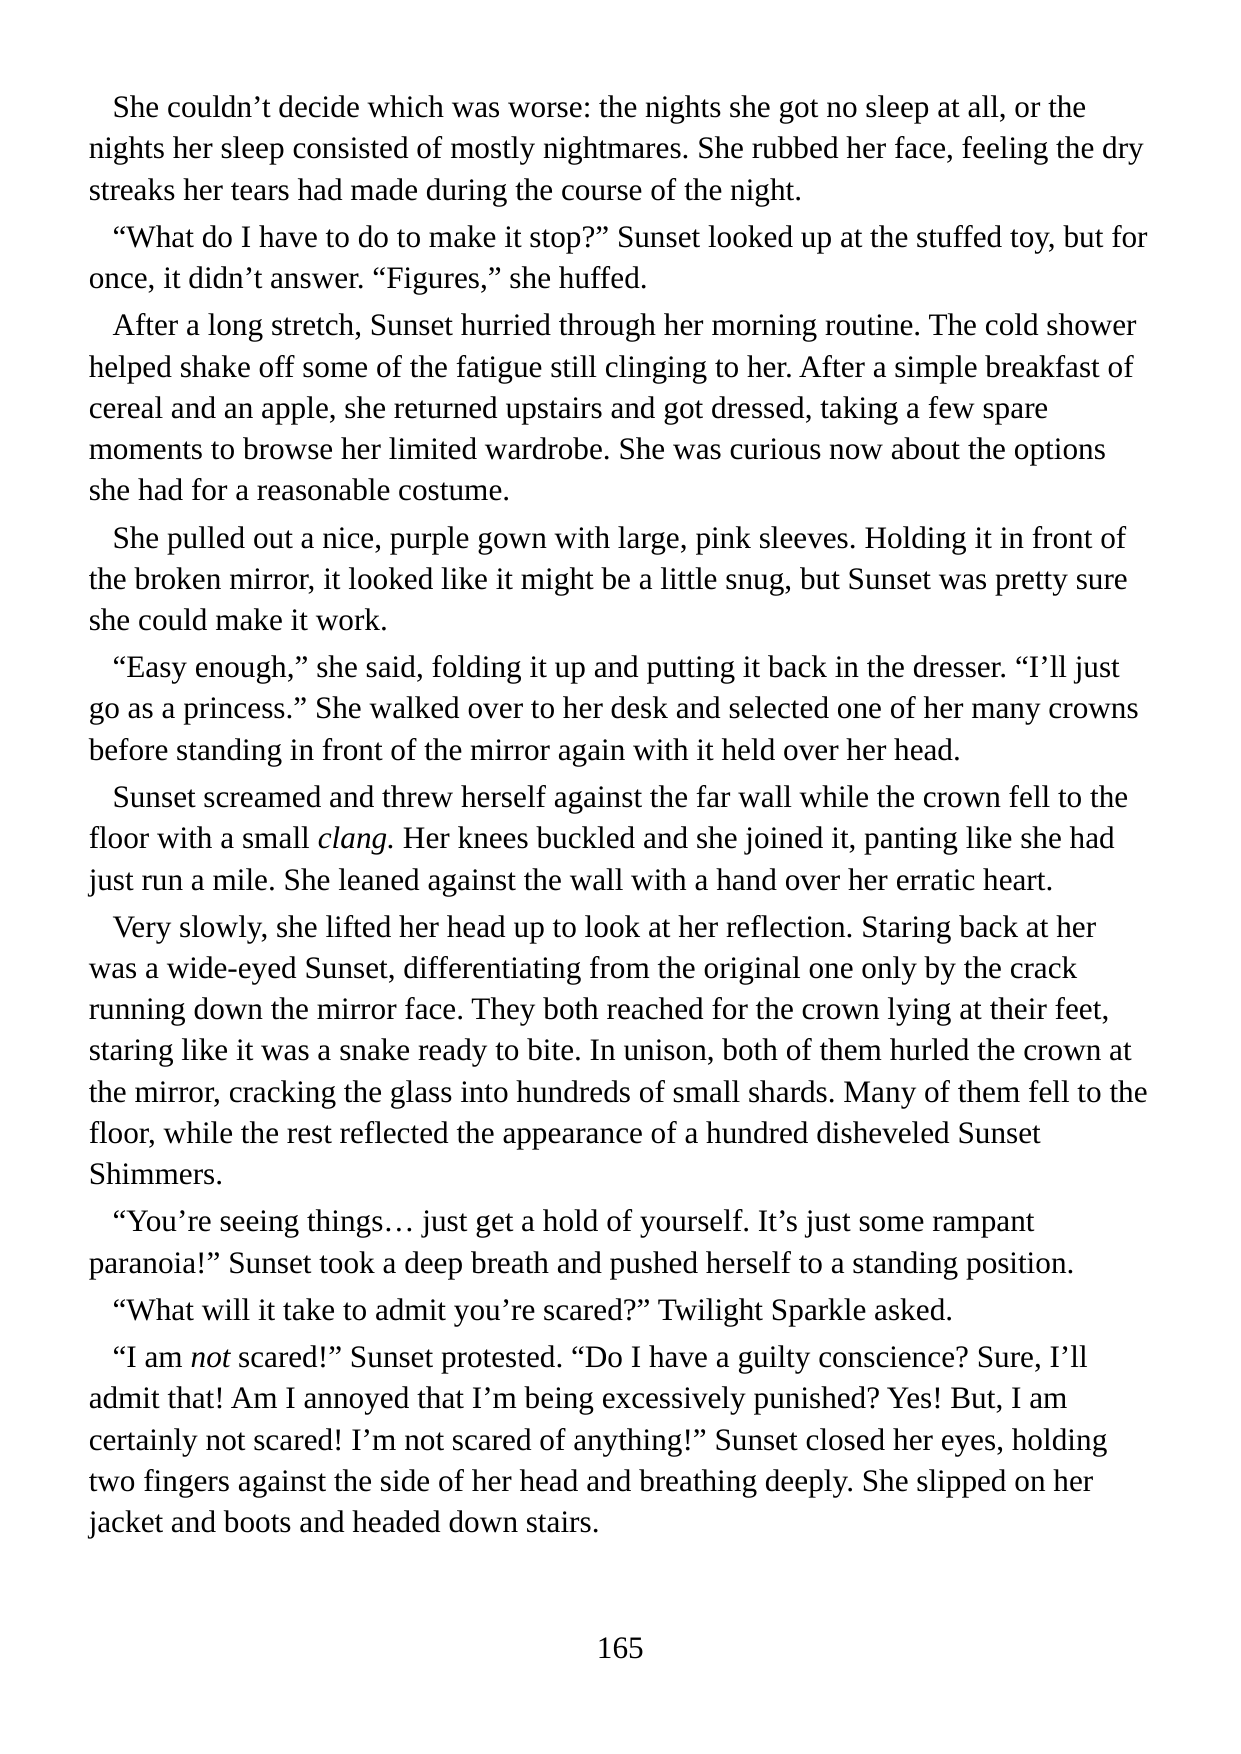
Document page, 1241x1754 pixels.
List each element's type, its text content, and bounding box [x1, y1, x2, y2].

text “I am not scared!” Sunset protested. “Do I have a guilty conscience? Sure, I’ll admit that! Am I annoyed that I’m being excessively punished? Yes! But, I am certainly not scared! I’m not scared of anything!” Sunset closed her eyes, holding two fingers against the side of her head and breathing deeply. She slipped on her jacket and boots and headed down stairs. [88, 1338, 1152, 1539]
text She pulled out a nice, purple gown with large, pink sleeves. Holding it in front of the broken mirror, it looked like it might be a little snug, but Sunset was pretty sure she could make it work. [88, 519, 1152, 637]
text “Easy enough,” she said, folding it up and putting it back in the dresser. “I’ll just go as a princess.” She walked over to her desk and selected one of her many crowns before standing in front of the mirror again with it held over her head. [88, 648, 1152, 767]
text “You’re seeing things… just get a hold of yourself. It’s just some rampant paranoia!” Sunset took a deep breath and pushed herself to a standing position. [88, 1203, 1152, 1280]
text “What do I have to do to make it stop?” Sunset looked up at the stuffed toy, but for once, it didn’t answer. “Figures,” she huffed. [88, 218, 1152, 295]
text “What will it take to admit you’re scared?” Twilight Sparkle asked. [88, 1291, 1152, 1327]
text She couldn’t decide which was worse: the nights she got no sleep at all, or the nights her sleep consisted of mostly nightmares. She rubbed her face, feeling the dry streaks her tears had made during the course of the night. [88, 88, 1152, 207]
text Sunset screamed and threw herself against the far wall while the crown fell to the floor with a small clang. Her knees buckled and she joined it, panting like she had just run a mile. She leaned against the wall with a hand over her erratic heart. [88, 778, 1152, 897]
text Very slowly, she lifted her head up to look at her reflection. Staring back at her was a wide-eyed Sunset, differentiating from the original one only by the crack running down the mirror face. They both reached for the crown lying at their feet, staring like it was a snake ready to bite. In unison, both of them hurled the crown at the mirror, cracking the glass into hundreds of small shards. Many of them fell to the floor, while the rest reflected the appearance of a hundred disheveled Sunset Shimmers. [88, 908, 1152, 1191]
text After a long stretch, Sunset hurried through her morning routine. The cold shower helped shake off some of the fatigue still clinging to her. After a simple breakfast of cereal and an apple, she returned upstairs and got dressed, taking a few spare moments to browse her limited wardrobe. She was curious now about the options she had for a reasonable costume. [88, 307, 1152, 508]
